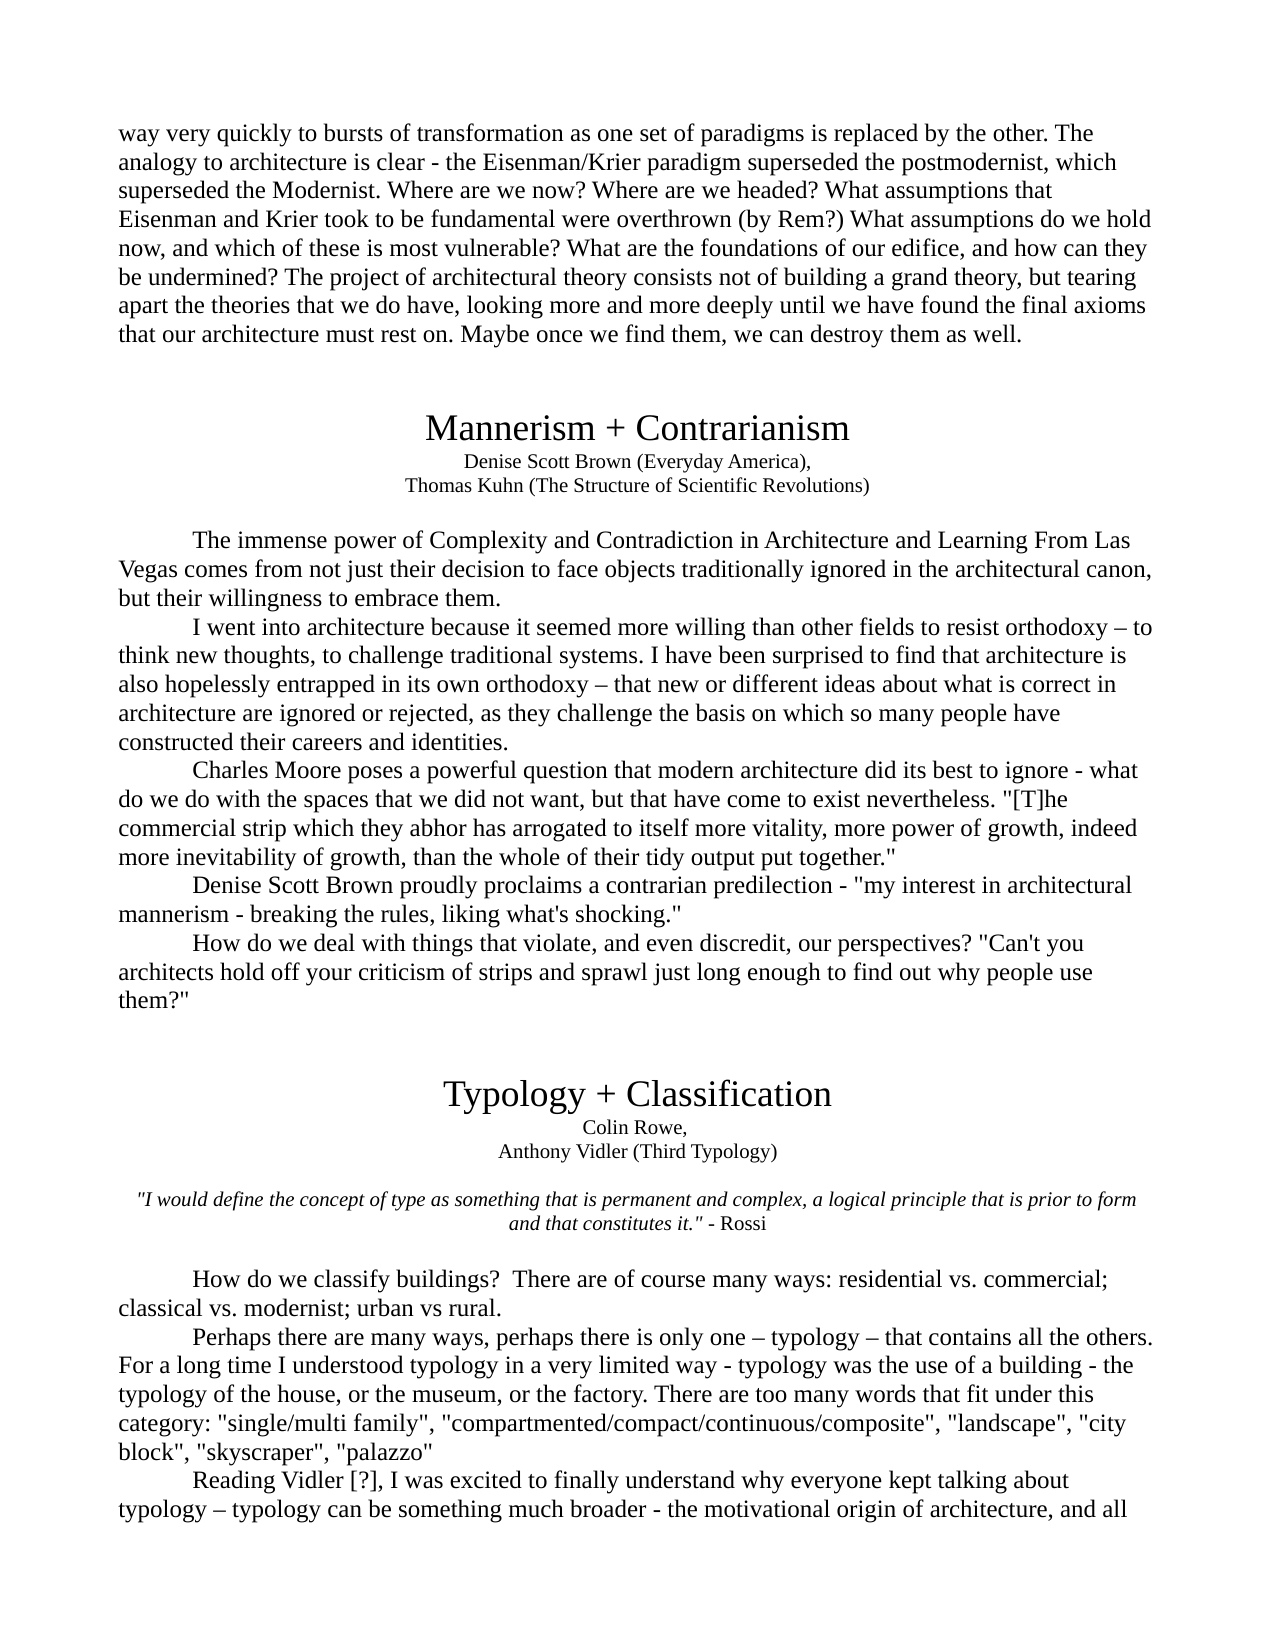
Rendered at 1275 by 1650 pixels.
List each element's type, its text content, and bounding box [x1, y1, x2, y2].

text Denise Scott Brown proudly proclaims a contrarian predilection - "my interest in architectural mannerism - breaking the rules, liking what's shocking." [118, 871, 1157, 928]
text Thomas Kuhn (The Structure of Scientific Revolutions) [118, 473, 1157, 497]
text Colin Rowe, [118, 1115, 1157, 1139]
text The immense power of Complexity and Contradiction in Architecture and Learning From Las Vegas comes from not just their decision to face objects traditionally ignored in the architectural canon, but their willingness to embrace them. [118, 526, 1157, 612]
text I went into architecture because it seemed more willing than other fields to resist orthodoxy – to think new thoughts, to challenge traditional systems. I have been surprised to find that architecture is also hopelessly entrapped in its own orthodoxy – that new or different ideas about what is correct in architecture are ignored or rejected, as they challenge the basis on which so many people have constructed their careers and identities. [118, 612, 1157, 756]
text Perhaps there are many ways, perhaps there is only one – typology – that contains all the others. For a long time I understood typology in a very limited way - typology was the use of a building - the typology of the house, or the museum, or the factory. There are too many words that fit under this category: "single/multi family", "compartmented/compact/continuous/composite", "landscape", "city block", "skyscraper", "palazzo" [118, 1322, 1157, 1465]
text way very quickly to bursts of transformation as one set of paradigms is replaced by the other. The analogy to architecture is clear - the Eisenman/Krier paradigm superseded the postmodernist, which superseded the Modernist. Where are we now? Where are we headed? What assumptions that Eisenman and Krier took to be fundamental were overthrown (by Rem?) What assumptions do we hold now, and which of these is most vulnerable? What are the foundations of our edifice, and how can they be undermined? The project of architectural theory consists not of building a grand theory, but tearing apart the theories that we do have, looking more and more deeply until we have found the final axioms that our architecture must rest on. Maybe once we find them, we can destroy them as well. [118, 118, 1157, 348]
text Denise Scott Brown (Everyday America), [118, 449, 1157, 473]
text "I would define the concept of type as something that is permanent and complex, a logical principle that is prior to form and that constitutes it." - Rossi [118, 1187, 1157, 1235]
text Typology + Classification [118, 1072, 1157, 1115]
text Anthony Vidler (Third Typology) [118, 1139, 1157, 1163]
text Reading Vidler [?], I was excited to finally understand why everyone kept talking about typology – typology can be something much broader - the motivational origin of architecture, and all [118, 1465, 1157, 1523]
text How do we deal with things that violate, and even discredit, our perspectives? "Can't you architects hold off your criticism of strips and sprawl just long enough to find out why people use them?" [118, 928, 1157, 1014]
text Charles Moore poses a powerful question that modern architecture did its best to ignore - what do we do with the spaces that we did not want, but that have come to exist nevertheless. "[T]he commercial strip which they abhor has arrogated to itself more vitality, more power of growth, indeed more inevitability of growth, than the whole of their tidy output put together." [118, 756, 1157, 871]
text Mannerism + Contrarianism [118, 406, 1157, 449]
text How do we classify buildings? There are of course many ways: residential vs. commercial; classical vs. modernist; urban vs rural. [118, 1264, 1157, 1322]
